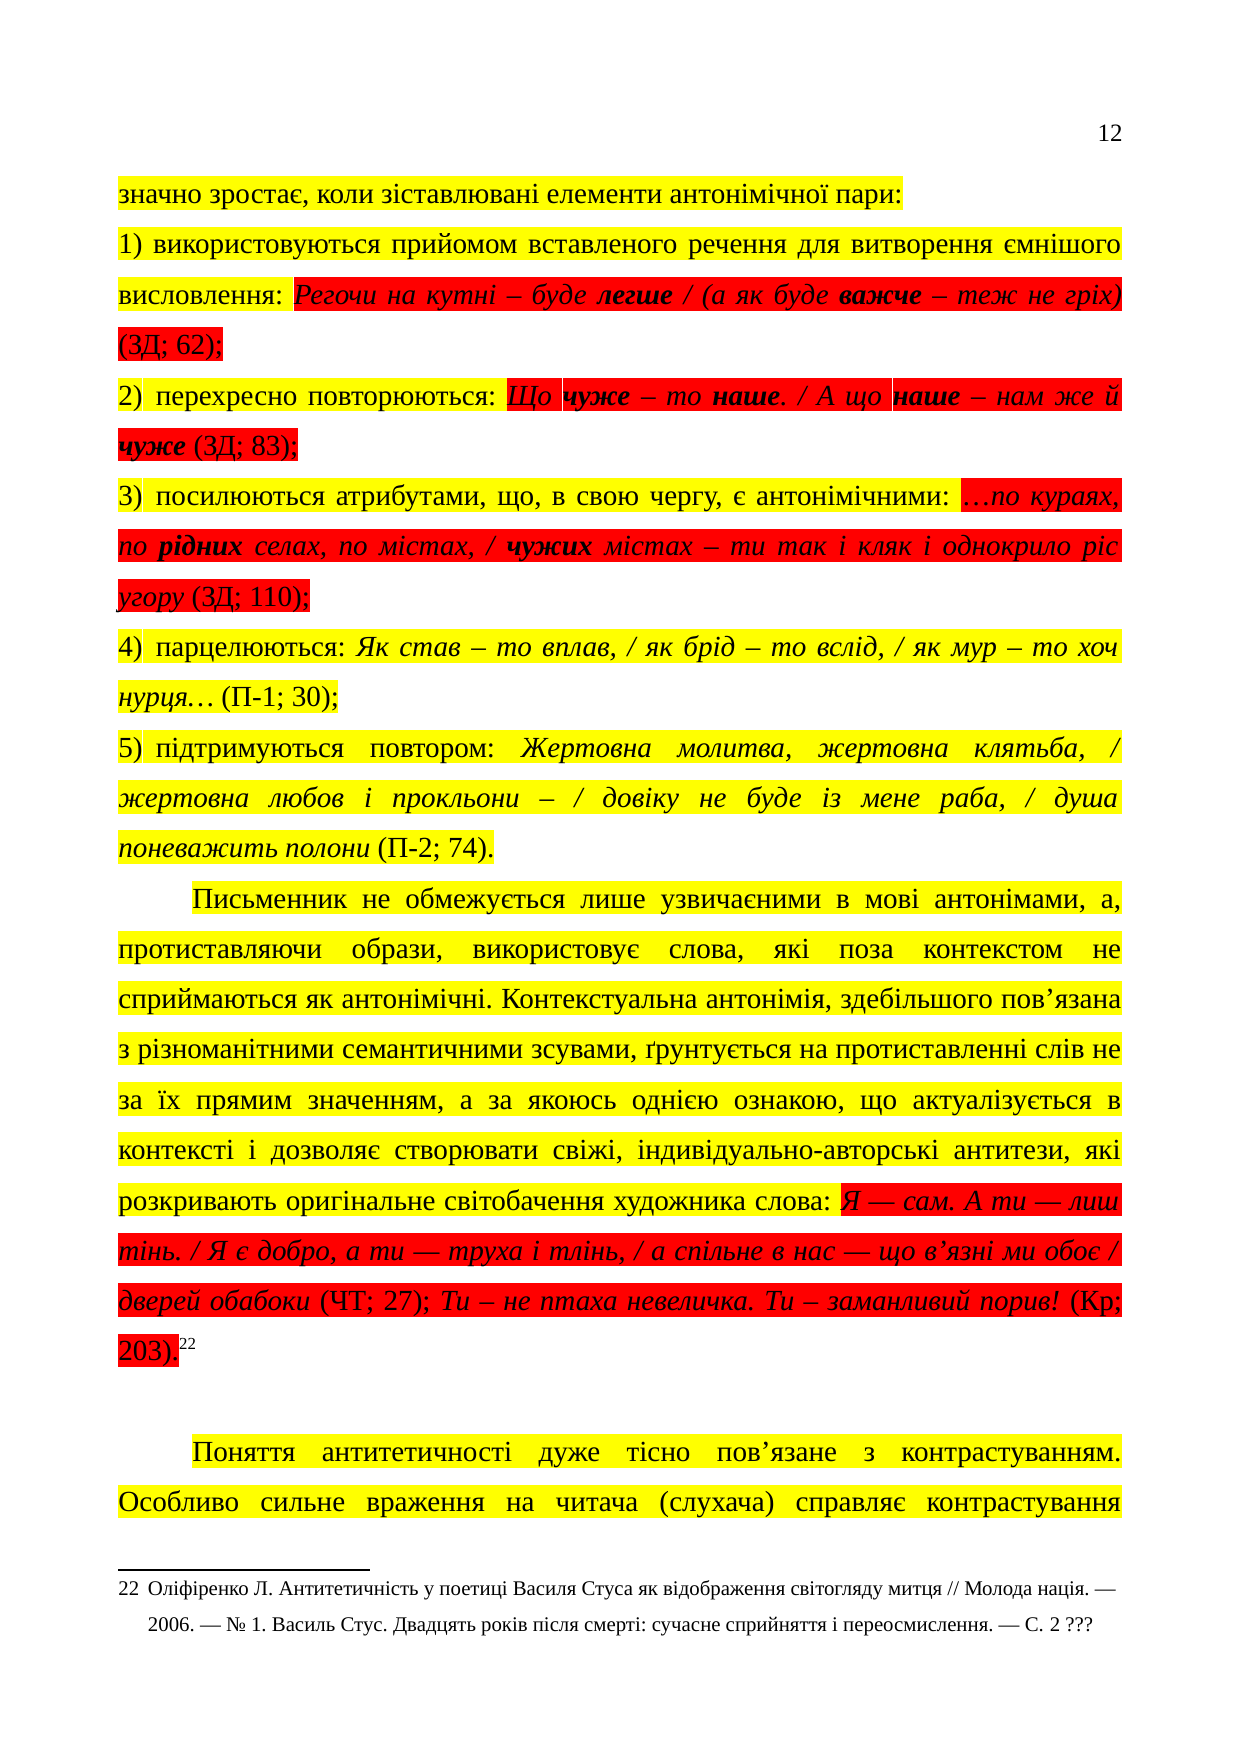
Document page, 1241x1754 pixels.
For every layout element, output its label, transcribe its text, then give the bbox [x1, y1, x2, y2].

text Оліфіренко Л. Антитетичність у поетиці Василя Стуса як відображення світогляду митця // Молода нація. — 2006. — № 1. Василь Стус. Двадцять років після смерті: сучасне сприйняття і переосмислення. — С. 2 ??? [118, 1576, 1122, 1636]
list підтримуються повтором: Жертовна молитва, жертовна клятьба, / жертовна любов і прокльони – / довіку не буде із мене раба, / душа поневажить полони (П-2; 74). [118, 730, 1122, 864]
list посилюються атрибутами, що, в свою чергу, є антонімічними: …по кураях, по рідних селах, по містах, / чужих містах – ти так і кляк і однокрило ріс угору (ЗД; 110); [118, 478, 1122, 612]
text Поняття антитетичності дуже тісно пов’язане з контрастуванням. Особливо сильне враження на читача (слухача) справляє контрастування [118, 1434, 1122, 1518]
text значно зростає, коли зіставлювані елементи антонімічної пари: [118, 176, 1122, 210]
list парцелюються: Як став – то вплав, / як брід – то вслід, / як мур – то хоч нурця… (П-1; 30); [118, 629, 1122, 713]
text Письменник не обмежується лише узвичаєними в мові антонімами, а, протиставляючи образи, використовує слова, які поза контекстом не сприймаються як антонімічні. Контекстуальна антонімія, здебільшого пов’язана з різноманітними семантичними зсувами, ґрунтується на протиставленні слів не за їх прямим значенням, а за якоюсь однією ознакою, що актуалізується в контексті і дозволяє створювати свіжі, індивідуально-авторські антитези, які розкривають оригінальне світобачення художника слова: Я — сам. А ти — лиш тінь. / Я є добро, а ти — труха і тлінь, / а спільне в нас — що в’язні ми обоє / дверей обабоки (ЧТ; 27); Ти – не птаха невеличка. Ти – заманливий порив! (Кр; 203). [118, 881, 1122, 1367]
list перехресно повторюються: Що чуже – то наше. / А що наше – нам же й чуже (ЗД; 83); [118, 378, 1122, 461]
text 1) використовуються прийомом вставленого речення для витворення ємнішого висловлення: Регочи на кутні – буде легше / (а як буде важче – теж не гріх) (ЗД; 62); [118, 227, 1122, 361]
